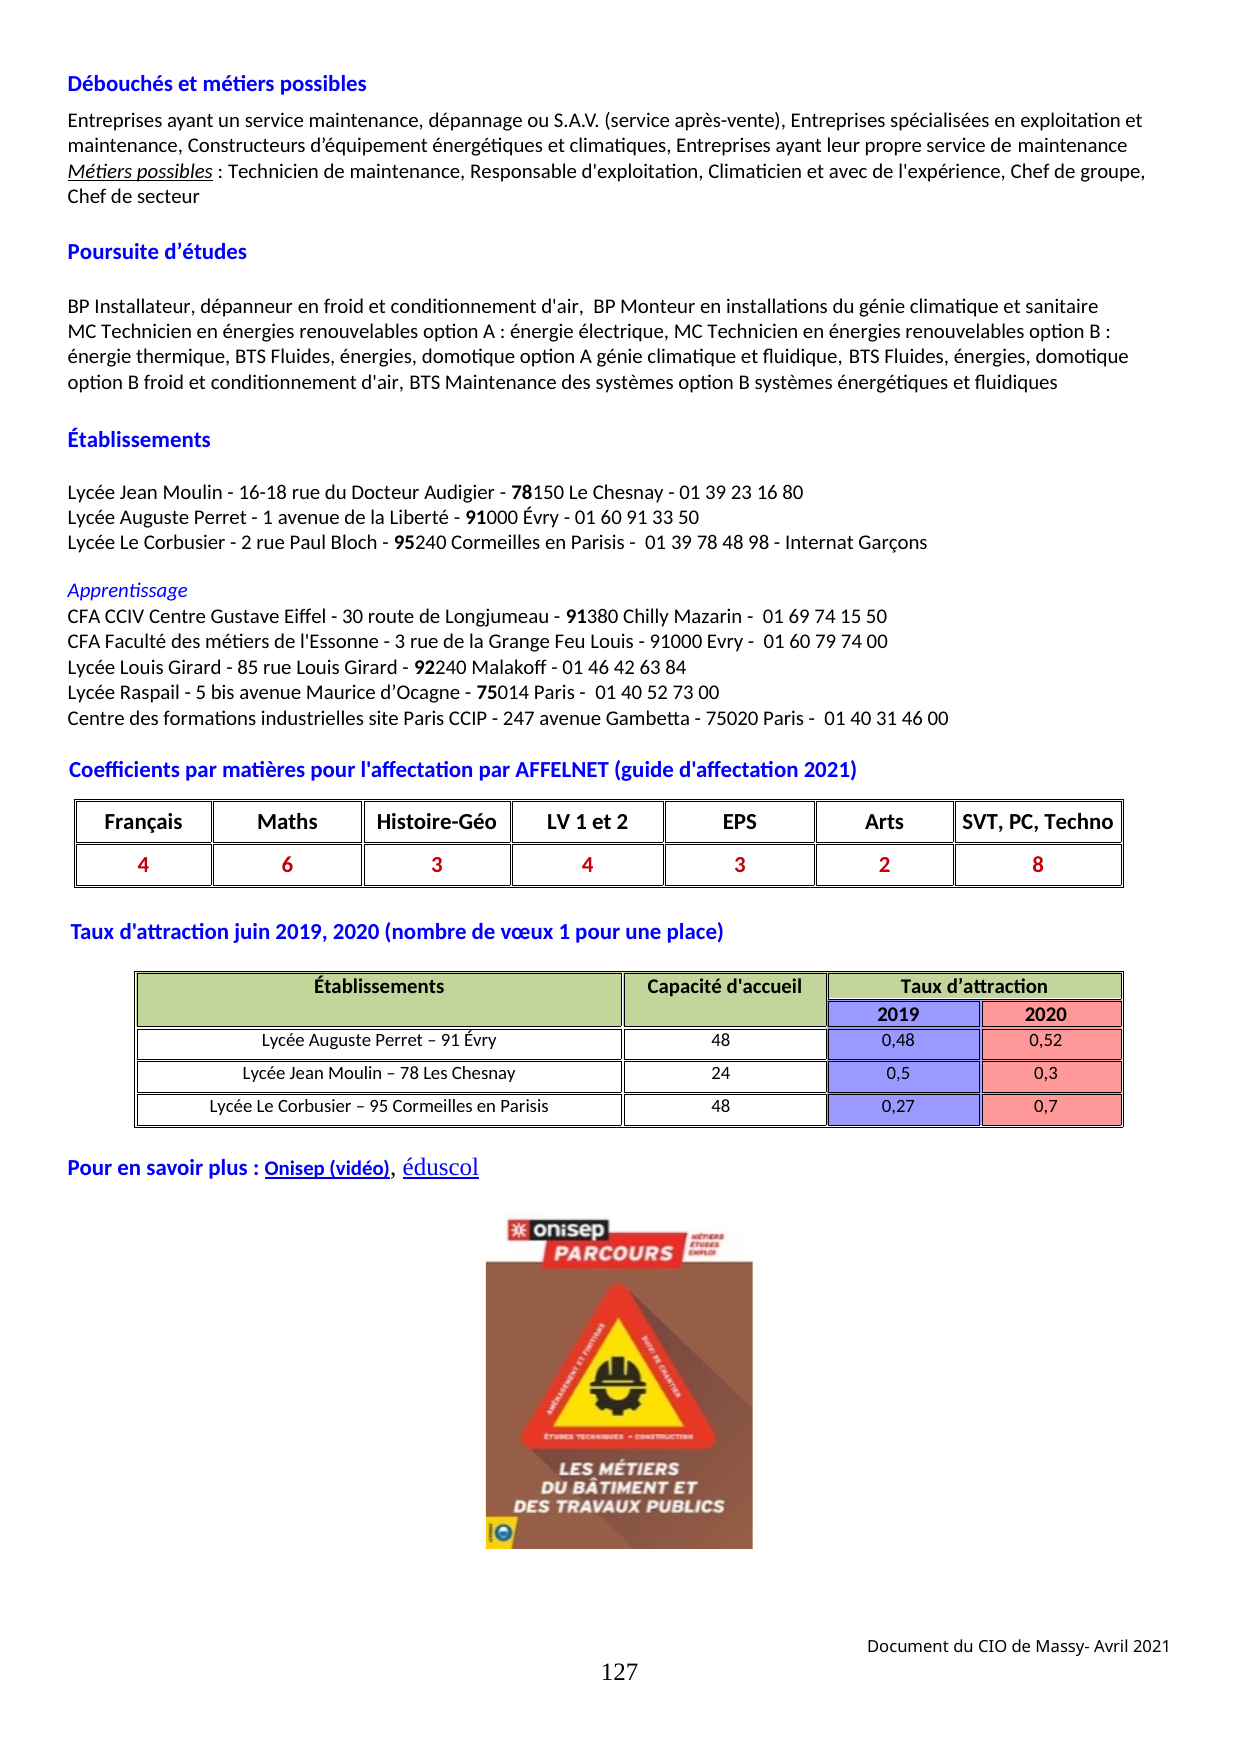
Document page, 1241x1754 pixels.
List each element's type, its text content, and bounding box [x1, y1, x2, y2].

text Entreprises ayant un service maintenance, dépannage ou S.A.V. (service après-vente), Entreprises spécialisées en exploitation et maintenance, Constructeurs d’équipement énergétiques et climatiques, Entreprises ayant leur propre service de maintenance [67, 107, 1148, 158]
table_cell 0,48 [829, 1030, 979, 1059]
table_cell 48 [625, 1095, 826, 1125]
table_cell 0,52 [983, 1030, 1121, 1059]
table_cell 0,27 [829, 1095, 979, 1125]
table_cell 3 [666, 845, 814, 884]
table_cell 4 [513, 845, 663, 884]
text Centre des formations industrielles site Paris CCIP - 247 avenue Gambetta - 75020 Paris - 01 40 31 46 00 [67, 705, 1171, 730]
table_header Capacité d'accueil [625, 974, 826, 1026]
picture [485, 1212, 753, 1549]
table_cell 4 [77, 845, 211, 884]
text Poursuite d’études [67, 237, 1148, 265]
table_cell 2020 [983, 1002, 1121, 1026]
table_cell 0,3 [983, 1062, 1121, 1092]
text MC Technicien en énergies renouvelables option A : énergie électrique, MC Technicien en énergies renouvelables option B : énergie thermique, BTS Fluides, énergies, domotique option A génie climatique et fluidique, BTS Fluides, énergies, domotique option B froid et conditionnement d'air, BTS Maintenance des systèmes option B systèmes énergétiques et fluidiques [67, 318, 1171, 394]
table_cell Lycée Jean Moulin – 78 Les Chesnay [138, 1062, 621, 1092]
text BP Installateur, dépanneur en froid et conditionnement d'air, BP Monteur en installations du génie climatique et sanitaire [67, 293, 1171, 318]
subtitle Coefficients par matières pour l'affectation par AFFELNET (guide d'affectation 2021) [69, 756, 1171, 784]
subtitle Pour en savoir plus : Onisep (vidéo), éduscol [67, 1152, 1171, 1181]
table_cell 2019 [829, 1002, 979, 1026]
text Taux d'attraction juin 2019, 2020 (nombre de vœux 1 pour une place) [70, 917, 1171, 945]
table_cell 0,5 [829, 1062, 979, 1092]
text Lycée Le Corbusier - 2 rue Paul Bloch - 95240 Cormeilles en Parisis - 01 39 78 48 98 - Internat Garçons [67, 529, 1171, 555]
table_header EPS [666, 802, 814, 842]
subtitle Débouchés et métiers possibles [67, 69, 1171, 97]
table_header SVT, PC, Techno [956, 802, 1121, 842]
text Établissements [67, 425, 1148, 453]
table_cell 3 [365, 845, 510, 884]
table_cell 48 [625, 1030, 826, 1059]
table_cell 6 [214, 845, 361, 884]
table_header Maths [214, 802, 361, 842]
table_cell 2 [817, 845, 953, 884]
text Métiers possibles : Technicien de maintenance, Responsable d'exploitation, Climaticien et avec de l'expérience, Chef de groupe, Chef de secteur [67, 158, 1148, 209]
table_header Français [77, 802, 211, 842]
table_cell Lycée Le Corbusier – 95 Cormeilles en Parisis [138, 1095, 621, 1125]
text Apprentissage [67, 578, 1148, 603]
table_cell Lycée Auguste Perret – 91 Évry [138, 1030, 621, 1059]
text CFA Faculté des métiers de l'Essonne - 3 rue de la Grange Feu Louis - 91000 Evry - 01 60 79 74 00 [67, 628, 1147, 654]
table_cell 8 [956, 845, 1121, 884]
table_header Taux d’attraction [829, 974, 1121, 998]
table_header Histoire-Géo [365, 802, 510, 842]
text Lycée Auguste Perret - 1 avenue de la Liberté - 91000 Évry - 01 60 91 33 50 [67, 504, 1171, 529]
table_header Établissements [138, 974, 621, 1026]
table_cell 0,7 [983, 1095, 1121, 1125]
table_cell 24 [625, 1062, 826, 1092]
table_header LV 1 et 2 [513, 802, 663, 842]
text Lycée Jean Moulin - 16-18 rue du Docteur Audigier - 78150 Le Chesnay - 01 39 23 16 80 [67, 481, 1171, 504]
text Lycée Louis Girard - 85 rue Louis Girard - 92240 Malakoff - 01 46 42 63 84 [67, 654, 1171, 679]
table_header Arts [817, 802, 953, 842]
text CFA CCIV Centre Gustave Eiffel - 30 route de Longjumeau - 91380 Chilly Mazarin - 01 69 74 15 50 [67, 603, 1147, 628]
text Lycée Raspail - 5 bis avenue Maurice d’Ocagne - 75014 Paris - 01 40 52 73 00 [67, 679, 1171, 705]
